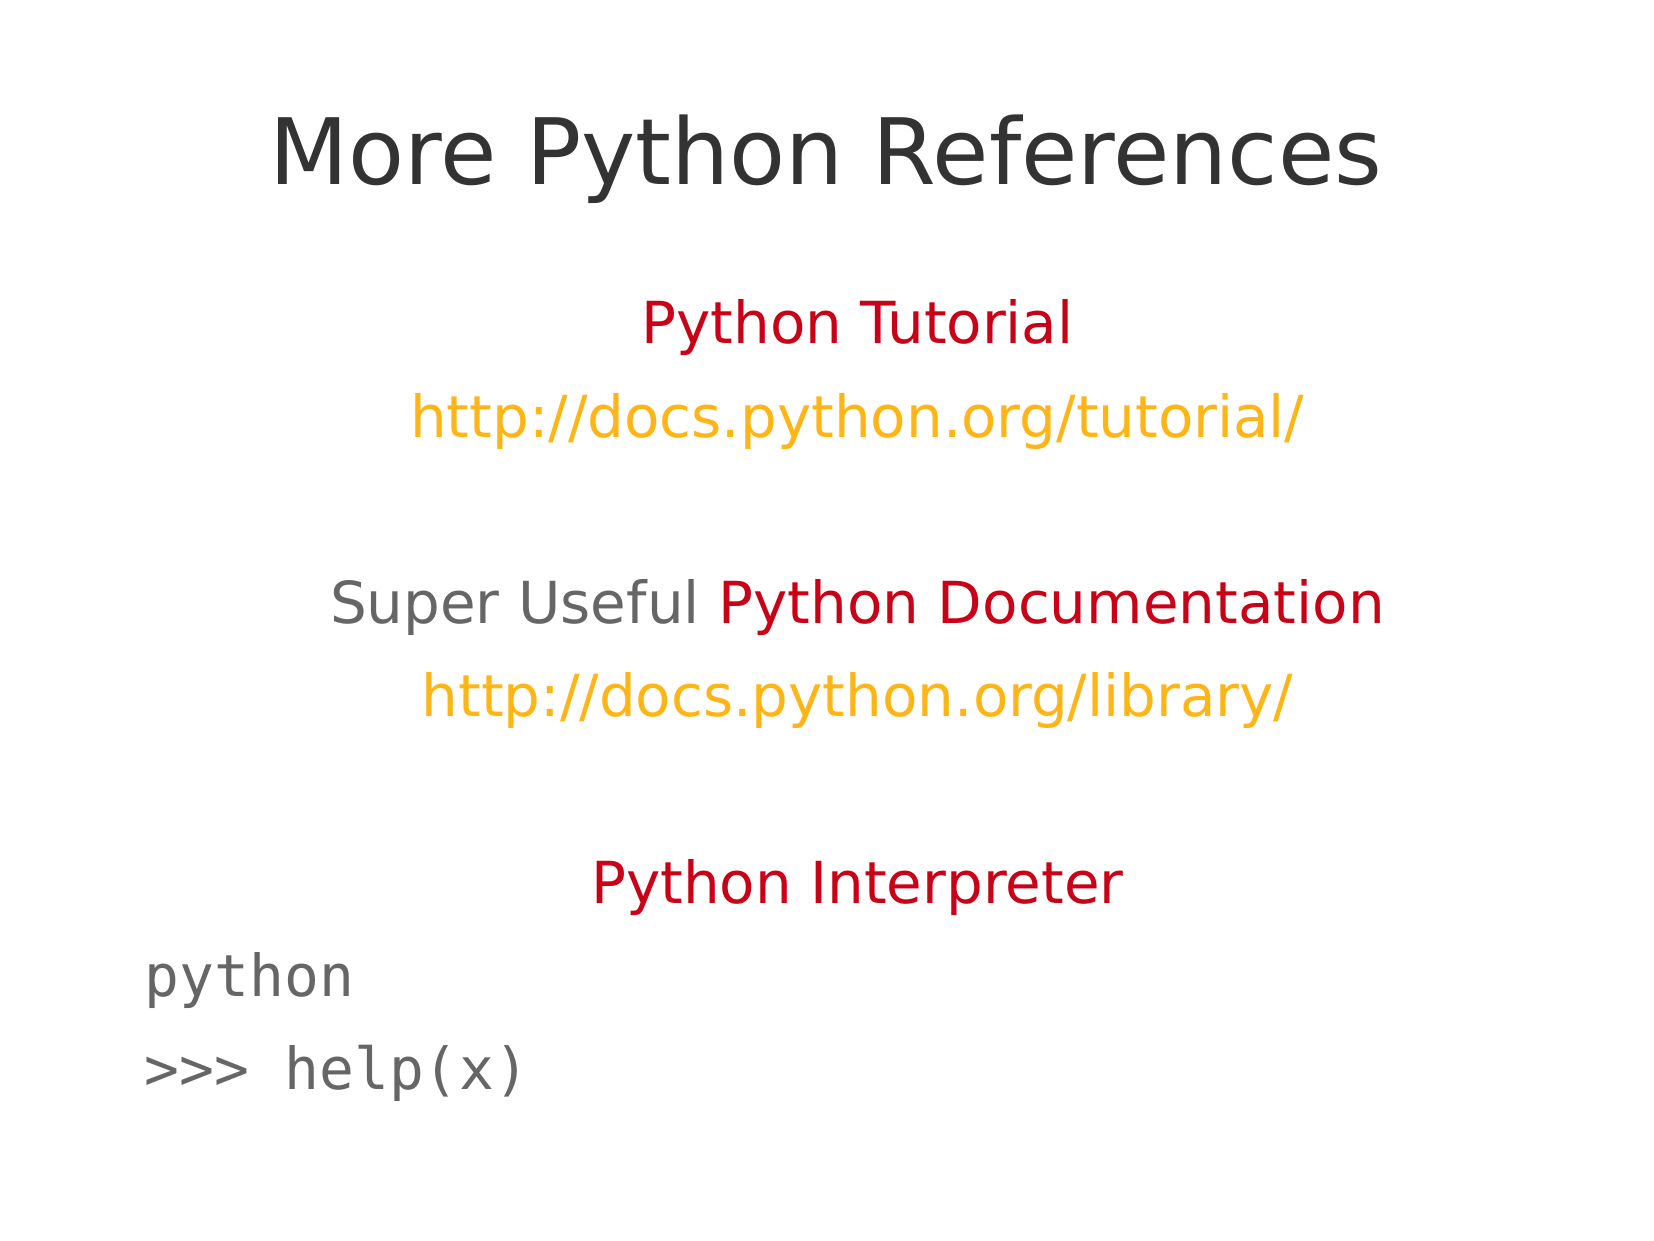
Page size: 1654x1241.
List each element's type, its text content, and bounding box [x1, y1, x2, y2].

list Python Tutorial http://docs.python.org/tutorial/ Super Useful Python Documentation http://docs.python.org/library/ Python Interpreter python >>> help(x) [82, 290, 1571, 1109]
title More Python References [82, 56, 1571, 250]
